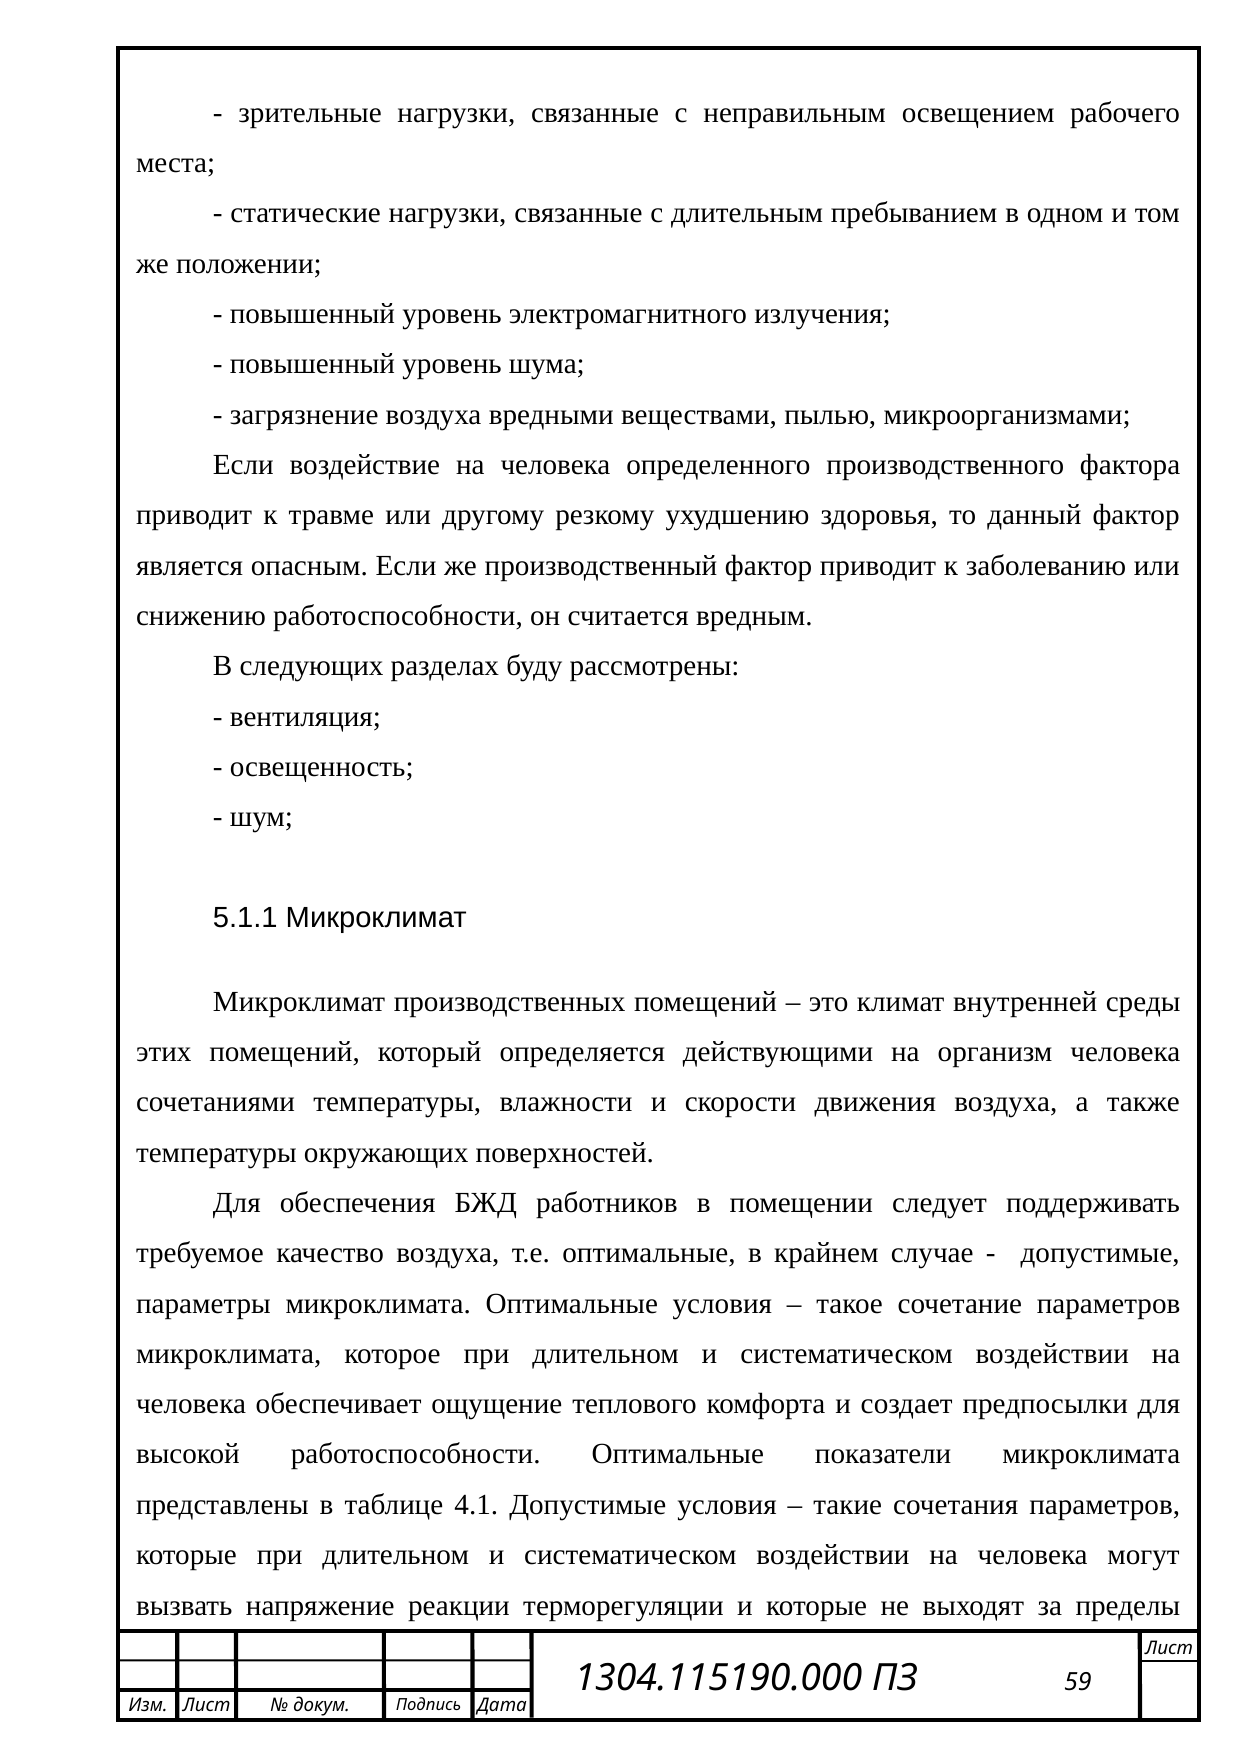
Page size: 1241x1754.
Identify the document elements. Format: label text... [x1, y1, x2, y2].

text - загрязнение воздуха вредными веществами, пылью, микроорганизмами; [136, 397, 1181, 430]
text - освещенность; [136, 749, 1181, 783]
text Для обеспечения БЖД работников в помещении следует поддерживать требуемое качество воздуха, т.е. оптимальные, в крайнем случае - допустимые, параметры микроклимата. Оптимальные условия – такое сочетание параметров микроклимата, которое при длительном и систематическом воздействии на человека обеспечивает ощущение теплового комфорта и создает предпосылки для высокой работоспособности. Оптимальные показатели микроклимата представлены в таблице 4.1. Допустимые условия – такие сочетания параметров, которые при длительном и систематическом воздействии на человека могут вызвать напряжение реакции терморегуляции и которые не выходят за пределы [136, 1185, 1181, 1621]
subtitle 5.1.1 Микроклимат [136, 900, 1181, 933]
text - вентиляция; [136, 699, 1181, 732]
text Микроклимат производственных помещений – это климат внутренней среды этих помещений, который определяется действующими на организм человека сочетаниями температуры, влажности и скорости движения воздуха, а также температуры окружающих поверхностей. [136, 984, 1181, 1168]
text - зрительные нагрузки, связанные с неправильным освещением рабочего места; [136, 95, 1181, 179]
text Если воздействие на человека определенного производственного фактора приводит к травме или другому резкому ухудшению здоровья, то данный фактор является опасным. Если же производственный фактор приводит к заболеванию или снижению работоспособности, он считается вредным. [136, 447, 1181, 632]
text - шум; [136, 799, 1181, 833]
text - статические нагрузки, связанные с длительным пребыванием в одном и том же положении; [136, 196, 1181, 279]
text - повышенный уровень шума; [136, 347, 1181, 380]
text В следующих разделах буду рассмотрены: [136, 648, 1181, 682]
text - повышенный уровень электромагнитного излучения; [136, 296, 1181, 330]
